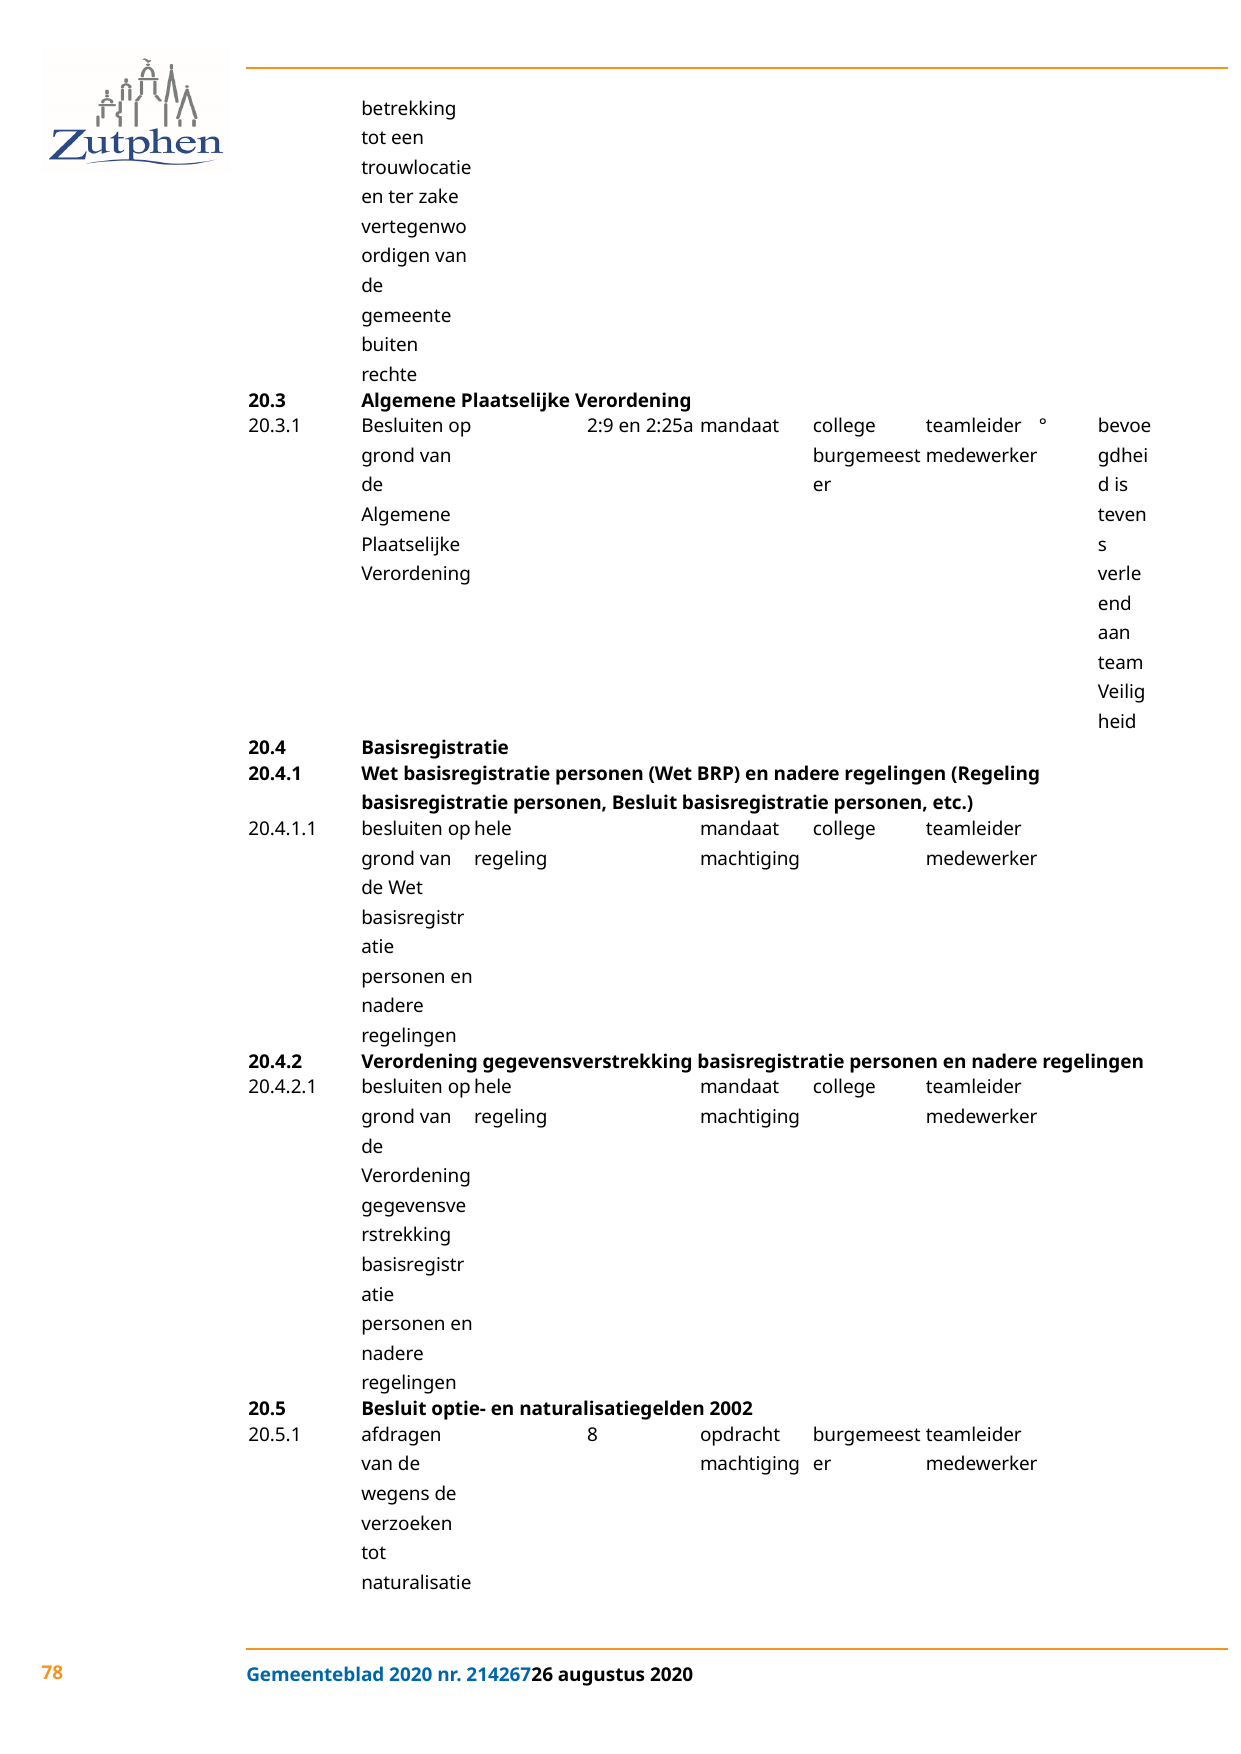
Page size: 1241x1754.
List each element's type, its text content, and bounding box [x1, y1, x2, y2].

table_cell [1039, 95, 1152, 387]
table_cell Besluit optie- en naturalisatiegelden 2002 [361, 1395, 1152, 1421]
table_cell [587, 95, 700, 387]
table_cell teamleider medewerker [926, 815, 1038, 1048]
table_cell [587, 1074, 700, 1395]
table_cell 20.4.1.1 [248, 815, 361, 1048]
table_cell hele regeling [474, 815, 587, 1048]
table_cell afdragen van de wegens de verzoeken tot naturalisatie [361, 1421, 474, 1594]
table_cell Verordening gegevensverstrekking basisregistratie personen en nadere regelingen [361, 1048, 1152, 1074]
table_cell besluiten op grond van de Verordening gegevensverstrekking basisregistratie personen en nadere regelingen [361, 1074, 474, 1395]
table_cell 20.4.2.1 [248, 1074, 361, 1395]
table_cell teamleider medewerker [926, 1421, 1038, 1594]
table_cell besluiten op grond van de Wet basisregistratie personen en nadere regelingen [361, 815, 474, 1048]
table_cell mandaat machtiging [700, 1074, 813, 1395]
table_cell [700, 95, 813, 387]
table_cell opdracht machtiging [700, 1421, 813, 1594]
table_cell Besluiten op grond van de Algemene Plaatselijke Verordening [361, 413, 474, 734]
table_cell college [813, 815, 926, 1048]
table_cell college [813, 1074, 926, 1395]
table_cell bevoegdheid is tevens verleend aan team Veiligheid [1039, 413, 1152, 734]
table_cell mandaat machtiging [700, 815, 813, 1048]
table_cell 20.4.2 [248, 1048, 361, 1074]
table_cell 2:9 en 2:25a [587, 413, 700, 734]
table_cell [474, 95, 587, 387]
table_cell 20.5.1 [248, 1421, 361, 1594]
table_cell [926, 95, 1038, 387]
table_cell [1039, 1421, 1152, 1594]
table_cell betrekking tot een trouwlocatie en ter zake vertegenwoordigen van de gemeente buiten rechte [361, 95, 474, 387]
table_cell [587, 815, 700, 1048]
table_cell [1039, 1074, 1152, 1395]
table_cell 20.4.1 [248, 760, 361, 815]
table_cell teamleider medewerker [926, 413, 1038, 734]
table_cell 20.3.1 [248, 413, 361, 734]
table_cell [1039, 815, 1152, 1048]
table_cell burgemeester [813, 1421, 926, 1594]
table_cell [474, 413, 587, 734]
table_cell mandaat [700, 413, 813, 734]
table_cell [813, 95, 926, 387]
table_cell 8 [587, 1421, 700, 1594]
table_cell Wet basisregistratie personen (Wet BRP) en nadere regelingen (Regeling basisregistratie personen, Besluit basisregistratie personen, etc.) [361, 760, 1152, 815]
table_cell 20.5 [248, 1395, 361, 1421]
table_cell teamleider medewerker [926, 1074, 1038, 1395]
table_cell Algemene Plaatselijke Verordening [361, 387, 1152, 412]
table_cell [474, 1421, 587, 1594]
table_cell 20.3 [248, 387, 361, 412]
table_cell Basisregistratie [361, 734, 1152, 760]
table_cell college burgemeester [813, 413, 926, 734]
picture [41, 47, 231, 172]
table_cell hele regeling [474, 1074, 587, 1395]
table_cell 20.4 [248, 734, 361, 760]
table_cell [248, 95, 361, 387]
